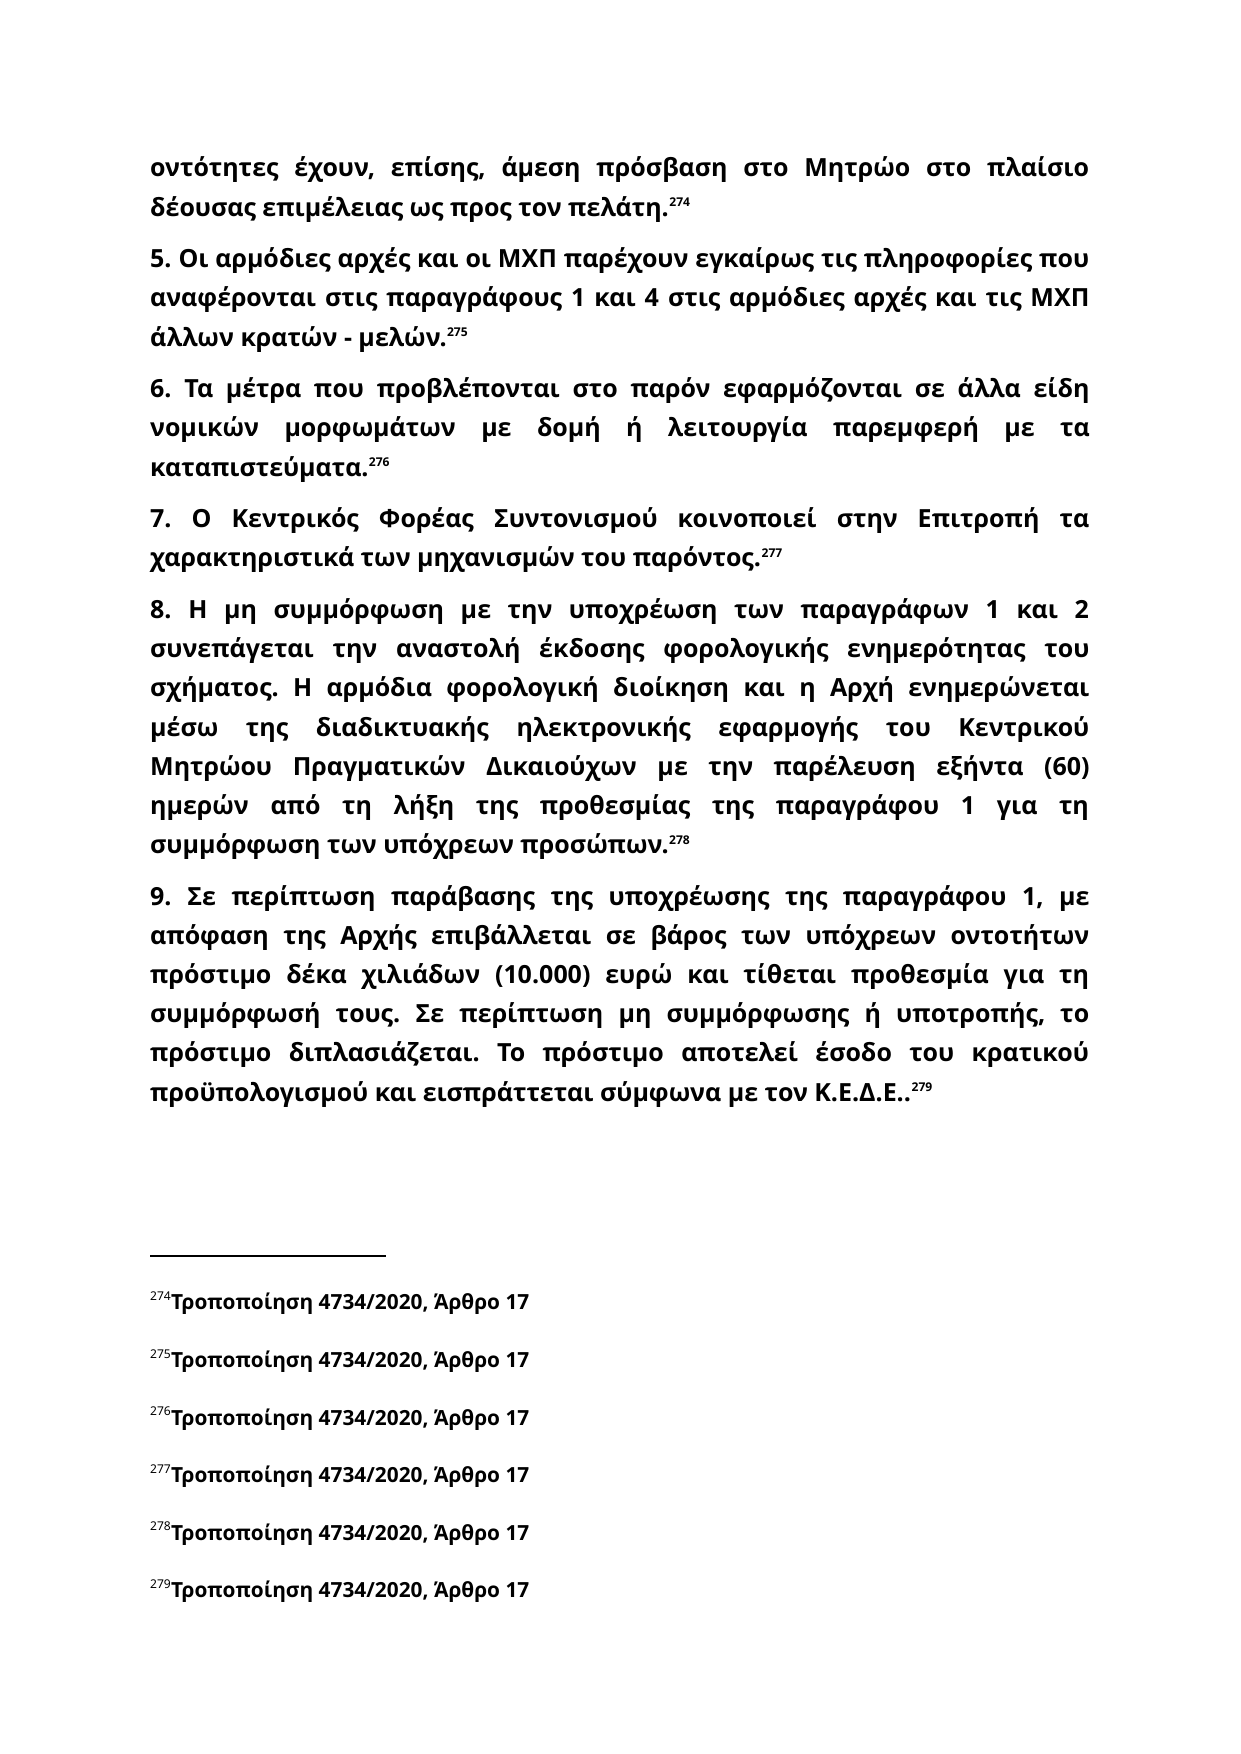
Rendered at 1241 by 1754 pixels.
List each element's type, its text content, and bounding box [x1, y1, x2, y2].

text 6. Τα μέτρα που προβλέπονται στο παρόν εφαρμόζονται σε άλλα είδη νομικών μορφωμάτων με δομή ή λειτουργία παρεμφερή με τα καταπιστεύματα. [150, 371, 1090, 483]
text οντότητες έχουν, επίσης, άμεση πρόσβαση στο Μητρώο στο πλαίσιο δέουσας επιμέλειας ως προς τον πελάτη. [150, 150, 1090, 223]
text Τροποποίηση 4734/2020, Άρθρο 17 [150, 1576, 1090, 1604]
text Τροποποίηση 4734/2020, Άρθρο 17 [150, 1287, 1090, 1316]
text Τροποποίηση 4734/2020, Άρθρο 17 [150, 1345, 1090, 1373]
text Τροποποίηση 4734/2020, Άρθρο 17 [150, 1518, 1090, 1546]
text 5. Οι αρμόδιες αρχές και οι ΜΧΠ παρέχουν εγκαίρως τις πληροφορίες που αναφέρονται στις παραγράφους 1 και 4 στις αρμόδιες αρχές και τις ΜΧΠ άλλων κρατών - μελών. [150, 241, 1090, 353]
text 7. Ο Κεντρικός Φορέας Συντονισμού κοινοποιεί στην Επιτροπή τα χαρακτηριστικά των μηχανισμών του παρόντος. [150, 501, 1090, 574]
text 8. Η μη συμμόρφωση με την υποχρέωση των παραγράφων 1 και 2 συνεπάγεται την αναστολή έκδοσης φορολογικής ενημερότητας του σχήματος. Η αρμόδια φορολογική διοίκηση και η Αρχή ενημερώνεται μέσω της διαδικτυακής ηλεκτρονικής εφαρμογής του Κεντρικού Μητρώου Πραγματικών Δικαιούχων με την παρέλευση εξήντα (60) ημερών από τη λήξη της προθεσμίας της παραγράφου 1 για τη συμμόρφωση των υπόχρεων προσώπων. [150, 592, 1090, 861]
text Τροποποίηση 4734/2020, Άρθρο 17 [150, 1403, 1090, 1431]
text 9. Σε περίπτωση παράβασης της υποχρέωσης της παραγράφου 1, με απόφαση της Αρχής επιβάλλεται σε βάρος των υπόχρεων οντοτήτων πρόστιμο δέκα χιλιάδων (10.000) ευρώ και τίθεται προθεσμία για τη συμμόρφωσή τους. Σε περίπτωση μη συμμόρφωσης ή υποτροπής, το πρόστιμο διπλασιάζεται. Το πρόστιμο αποτελεί έσοδο του κρατικού προϋπολογισμού και εισπράττεται σύμφωνα με τον Κ.Ε.Δ.Ε.. [150, 878, 1090, 1108]
text Τροποποίηση 4734/2020, Άρθρο 17 [150, 1460, 1090, 1489]
